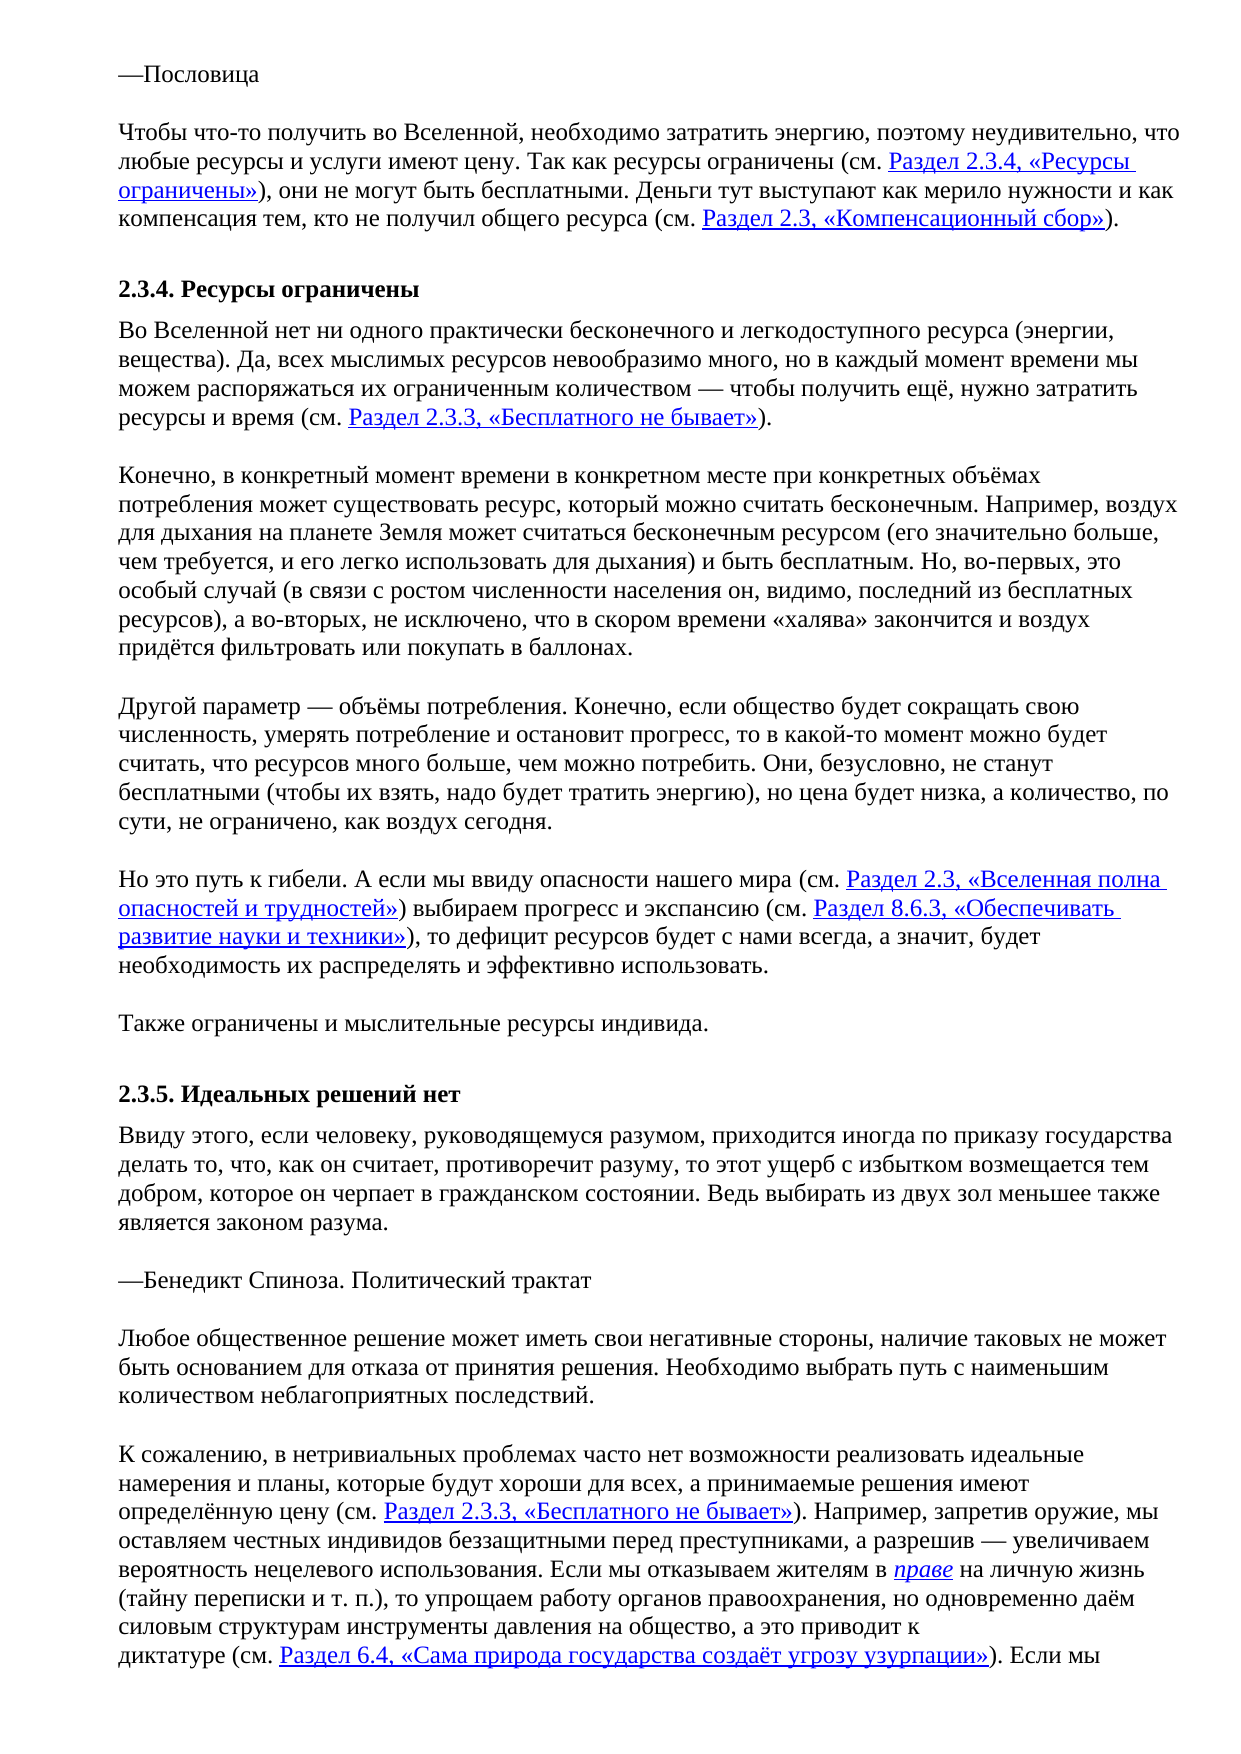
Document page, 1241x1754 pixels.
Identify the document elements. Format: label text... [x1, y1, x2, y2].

text —Пословица [118, 59, 1181, 88]
text Во Вселенной нет ни одного практически бесконечного и легкодоступного ресурса (энергии, вещества). Да, всех мыслимых ресурсов невообразимо много, но в каждый момент времени мы можем распоряжаться их ограниченным количеством — чтобы получить ещё, нужно затратить ресурсы и время (см. Раздел 2.3.3, «Бесплатного не бывает»). [118, 316, 1181, 431]
text Также ограничены и мыслительные ресурсы индивида. [118, 1008, 1181, 1037]
text Ввиду этого, если человеку, руководящемуся разумом, приходится иногда по приказу государства делать то, что, как он считает, противоречит разуму, то этот ущерб с избытком возмещается тем добром, которое он черпает в гражданском состоянии. Ведь выбирать из двух зол меньшее также является законом разума. [118, 1120, 1181, 1235]
text К сожалению, в нетривиальных проблемах часто нет возможности реализовать идеальные намерения и планы, которые будут хороши для всех, а принимаемые решения имеют определённую цену (см. Раздел 2.3.3, «Бесплатного не бывает»). Например, запретив оружие, мы оставляем честных индивидов беззащитными перед преступниками, а разрешив — увеличиваем вероятность нецелевого использования. Если мы отказываем жителям в праве на личную жизнь (тайну переписки и т. п.), то упрощаем работу органов правоохранения, но одновременно даём силовым структурам инструменты давления на общество, а это приводит к диктатуре (см. Раздел 6.4, «Сама природа государства создаёт угрозу узурпации»). Если мы [118, 1439, 1181, 1669]
text —Бенедикт Спиноза. Политический трактат [118, 1265, 1181, 1294]
subtitle 2.3.5. Идеальных решений нет [118, 1079, 1181, 1108]
subtitle 2.3.4. Ресурсы ограничены [118, 274, 1181, 303]
text Чтобы что-то получить во Вселенной, необходимо затратить энергию, поэтому неудивительно, что любые ресурсы и услуги имеют цену. Так как ресурсы ограничены (см. Раздел 2.3.4, «Ресурсы ограничены»), они не могут быть бесплатными. Деньги тут выступают как мерило нужности и как компенсация тем, кто не получил общего ресурса (см. Раздел 2.3, «Компенсационный сбор»). [118, 117, 1181, 232]
text Любое общественное решение может иметь свои негативные стороны, наличие таковых не может быть основанием для отказа от принятия решения. Необходимо выбрать путь с наименьшим количеством неблагоприятных последствий. [118, 1323, 1181, 1409]
text Другой параметр — объёмы потребления. Конечно, если общество будет сокращать свою численность, умерять потребление и остановит прогресс, то в какой-то момент можно будет считать, что ресурсов много больше, чем можно потребить. Они, безусловно, не станут бесплатными (чтобы их взять, надо будет тратить энергию), но цена будет низка, а количество, по сути, не ограничено, как воздух сегодня. [118, 691, 1181, 834]
text Но это путь к гибели. А если мы ввиду опасности нашего мира (см. Раздел 2.3, «Вселенная полна опасностей и трудностей») выбираем прогресс и экспансию (см. Раздел 8.6.3, «Обеспечивать развитие науки и техники»), то дефицит ресурсов будет с нами всегда, а значит, будет необходимость их распределять и эффективно использовать. [118, 864, 1181, 979]
text Конечно, в конкретный момент времени в конкретном месте при конкретных объёмах потребления может существовать ресурс, который можно считать бесконечным. Например, воздух для дыхания на планете Земля может считаться бесконечным ресурсом (его значительно больше, чем требуется, и его легко использовать для дыхания) и быть бесплатным. Но, во-первых, это особый случай (в связи с ростом численности населения он, видимо, последний из бесплатных ресурсов), а во-вторых, не исключено, что в скором времени «халява» закончится и воздух придётся фильтровать или покупать в баллонах. [118, 460, 1181, 661]
